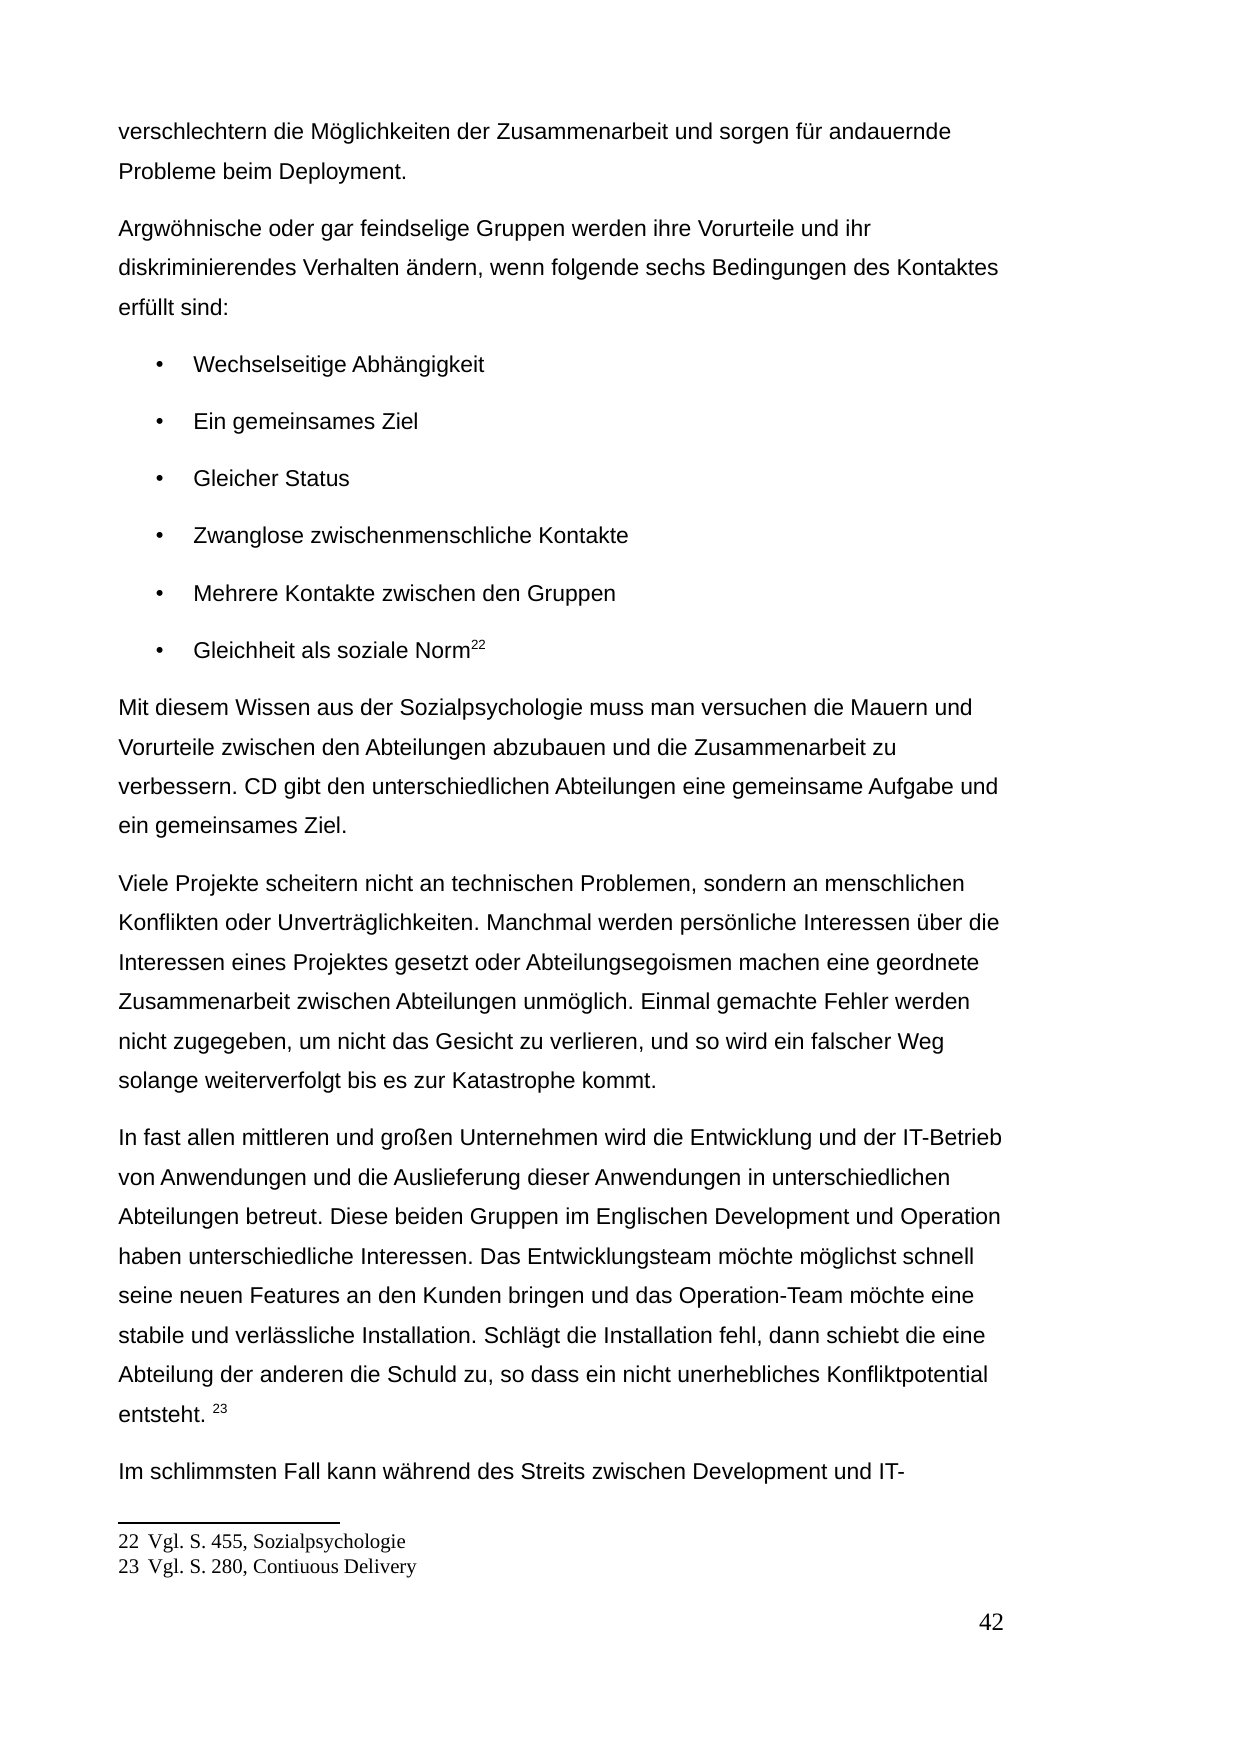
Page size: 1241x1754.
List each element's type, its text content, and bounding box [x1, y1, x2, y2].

list Wechselseitige Abhängigkeit [156, 351, 1004, 377]
text In fast allen mittleren und großen Unternehmen wird die Entwicklung und der IT-Betrieb von Anwendungen und die Auslieferung dieser Anwendungen in unterschiedlichen Abteilungen betreut. Diese beiden Gruppen im Englischen Development und Operation haben unterschiedliche Interessen. Das Entwicklungsteam möchte möglichst schnell seine neuen Features an den Kunden bringen und das Operation-Team möchte eine stabile und verlässliche Installation. Schlägt die Installation fehl, dann schiebt die eine Abteilung der anderen die Schuld zu, so dass ein nicht unerhebliches Konfliktpotential entsteht. [118, 1124, 1004, 1427]
text Vgl. S. 280, Contiuous Delivery [118, 1553, 1004, 1578]
list Gleichheit als soziale Norm [156, 637, 1004, 663]
list Vgl. S. 455, Sozialpsychologie [118, 1529, 1004, 1553]
list Zwanglose zwischenmenschliche Kontakte [156, 522, 1004, 549]
text Im schlimmsten Fall kann während des Streits zwischen Development und IT- [118, 1458, 1004, 1484]
text verschlechtern die Möglichkeiten der Zusammenarbeit und sorgen für andauernde Probleme beim Deployment. [118, 118, 1004, 184]
text Argwöhnische oder gar feindselige Gruppen werden ihre Vorurteile und ihr diskriminierendes Verhalten ändern, wenn folgende sechs Bedingungen des Kontaktes erfüllt sind: [118, 215, 1004, 320]
list Ein gemeinsames Ziel [156, 408, 1004, 434]
text Viele Projekte scheitern nicht an technischen Problemen, sondern an menschlichen Konflikten oder Unverträglichkeiten. Manchmal werden persönliche Interessen über die Interessen eines Projektes gesetzt oder Abteilungsegoismen machen eine geordnete Zusammenarbeit zwischen Abteilungen unmöglich. Einmal gemachte Fehler werden nicht zugegeben, um nicht das Gesicht zu verlieren, und so wird ein falscher Weg solange weiterverfolgt bis es zur Katastrophe kommt. [118, 870, 1004, 1093]
list Mehrere Kontakte zwischen den Gruppen [156, 580, 1004, 606]
list Gleicher Status [156, 465, 1004, 492]
text Mit diesem Wissen aus der Sozialpsychologie muss man versuchen die Mauern und Vorurteile zwischen den Abteilungen abzubauen und die Zusammenarbeit zu verbessern. CD gibt den unterschiedlichen Abteilungen eine gemeinsame Aufgabe und ein gemeinsames Ziel. [118, 694, 1004, 839]
